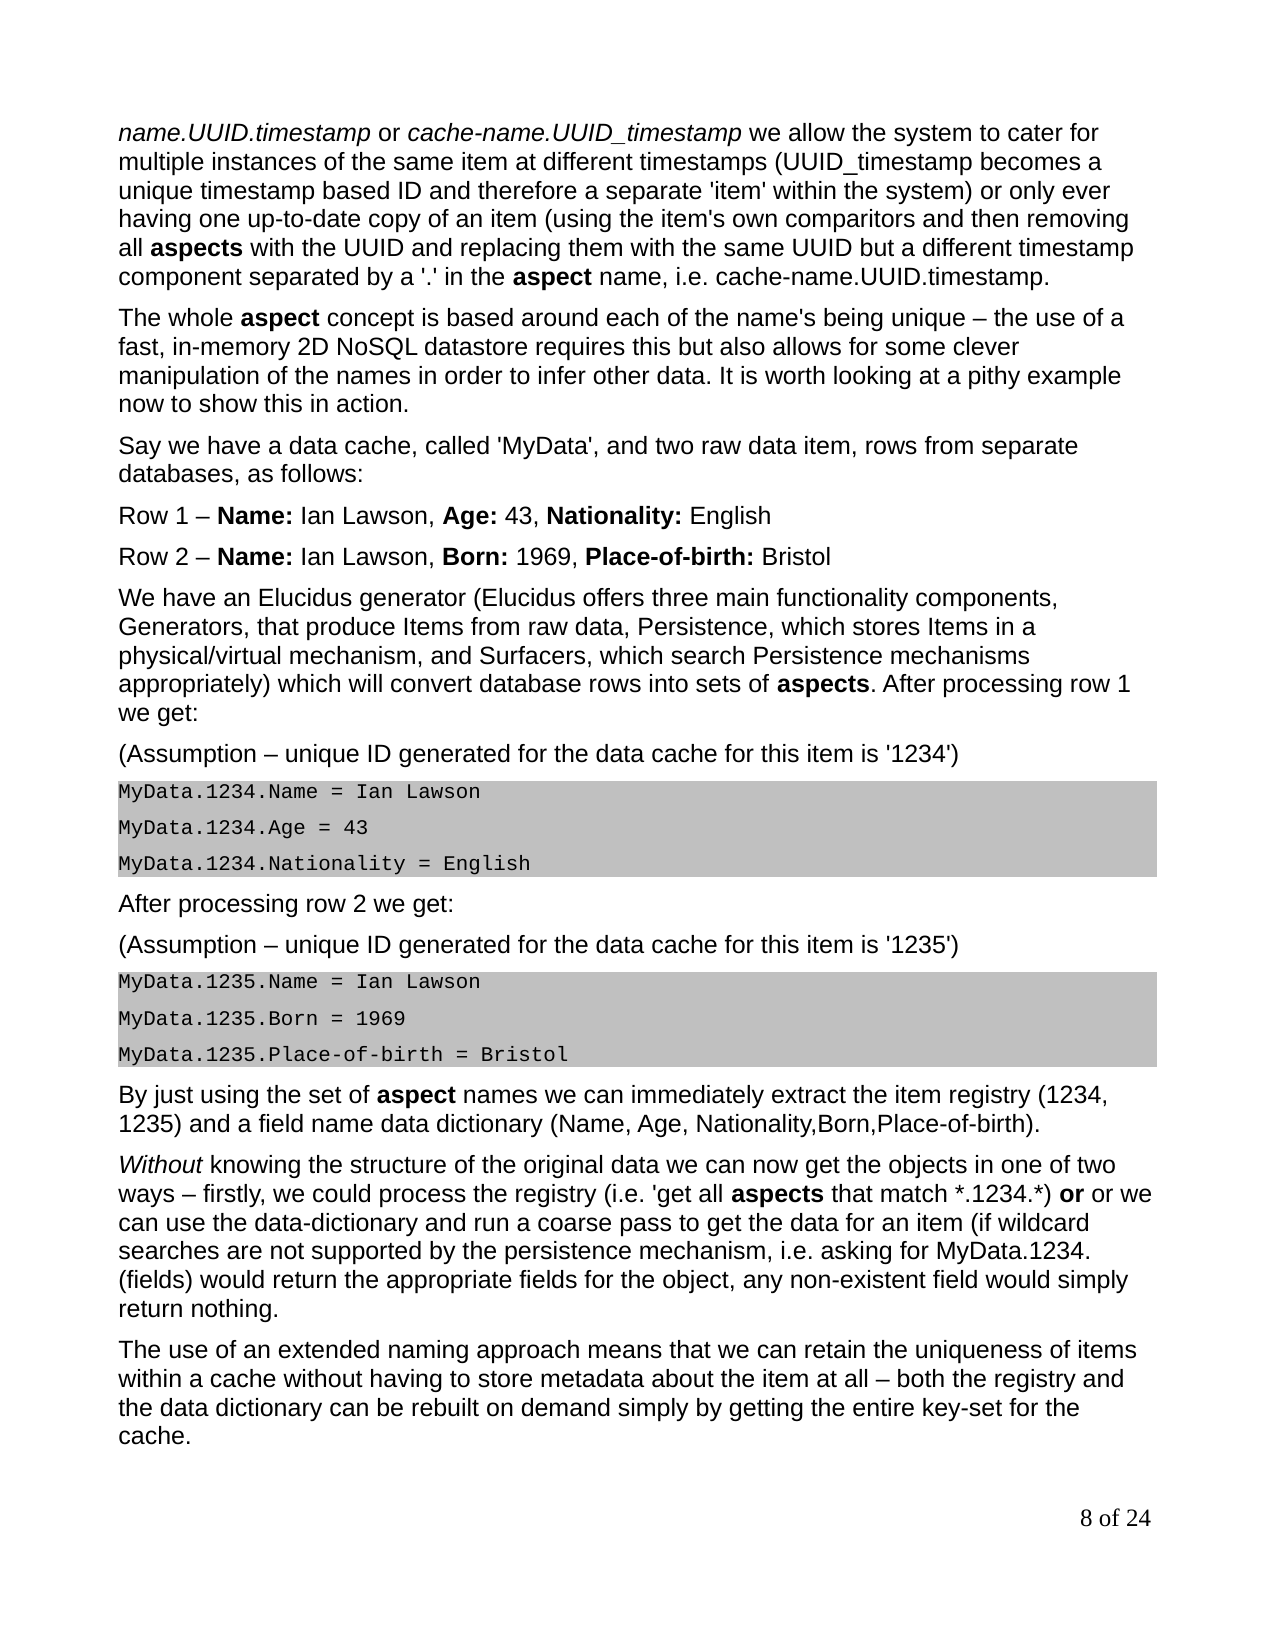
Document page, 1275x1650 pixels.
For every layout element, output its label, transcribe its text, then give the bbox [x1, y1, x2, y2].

text Row 1 – Name: Ian Lawson, Age: 43, Nationality: English [118, 501, 1157, 529]
text name.UUID.timestamp or cache-name.UUID_timestamp we allow the system to cater for multiple instances of the same item at different timestamps (UUID_timestamp becomes a unique timestamp based ID and therefore a separate 'item' within the system) or only ever having one up-to-date copy of an item (using the item's own comparitors and then removing all aspects with the UUID and replacing them with the same UUID but a different timestamp component separated by a '.' in the aspect name, i.e. cache-name.UUID.timestamp. [118, 118, 1157, 291]
text MyData.1234.Name = Ian Lawson [118, 781, 1157, 804]
text MyData.1235.Name = Ian Lawson [118, 972, 1157, 995]
text MyData.1235.Born = 1969 [118, 1008, 1157, 1031]
text MyData.1234.Age = 43 [118, 817, 1157, 840]
text MyData.1235.Place-of-birth = Bristol [118, 1044, 1157, 1067]
text (Assumption – unique ID generated for the data cache for this item is '1234') [118, 739, 1157, 768]
text (Assumption – unique ID generated for the data cache for this item is '1235') [118, 930, 1157, 959]
text By just using the set of aspect names we can immediately extract the item registry (1234, 1235) and a field name data dictionary (Name, Age, Nationality,Born,Place-of-birth). [118, 1080, 1157, 1137]
text Say we have a data cache, called 'MyData', and two raw data item, rows from separate databases, as follows: [118, 431, 1157, 488]
text The whole aspect concept is based around each of the name's being unique – the use of a fast, in-memory 2D NoSQL datastore requires this but also allows for some clever manipulation of the names in order to infer other data. It is worth looking at a pithy example now to show this in action. [118, 303, 1157, 418]
text After processing row 2 we get: [118, 889, 1157, 918]
text MyData.1234.Nationality = English [118, 853, 1157, 877]
text Without knowing the structure of the original data we can now get the objects in one of two ways – firstly, we could process the registry (i.e. 'get all aspects that match *.1234.*) or or we can use the data-dictionary and run a coarse pass to get the data for an item (if wildcard searches are not supported by the persistence mechanism, i.e. asking for MyData.1234.(fields) would return the appropriate fields for the object, any non-existent field would simply return nothing. [118, 1150, 1157, 1322]
text Row 2 – Name: Ian Lawson, Born: 1969, Place-of-birth: Bristol [118, 542, 1157, 571]
text We have an Elucidus generator (Elucidus offers three main functionality components, Generators, that produce Items from raw data, Persistence, which stores Items in a physical/virtual mechanism, and Surfacers, which search Persistence mechanisms appropriately) which will convert database rows into sets of aspects. After processing row 1 we get: [118, 583, 1157, 727]
text The use of an extended naming approach means that we can retain the uniqueness of items within a cache without having to store metadata about the item at all – both the registry and the data dictionary can be rebuilt on demand simply by getting the entire key-set for the cache. [118, 1335, 1157, 1450]
